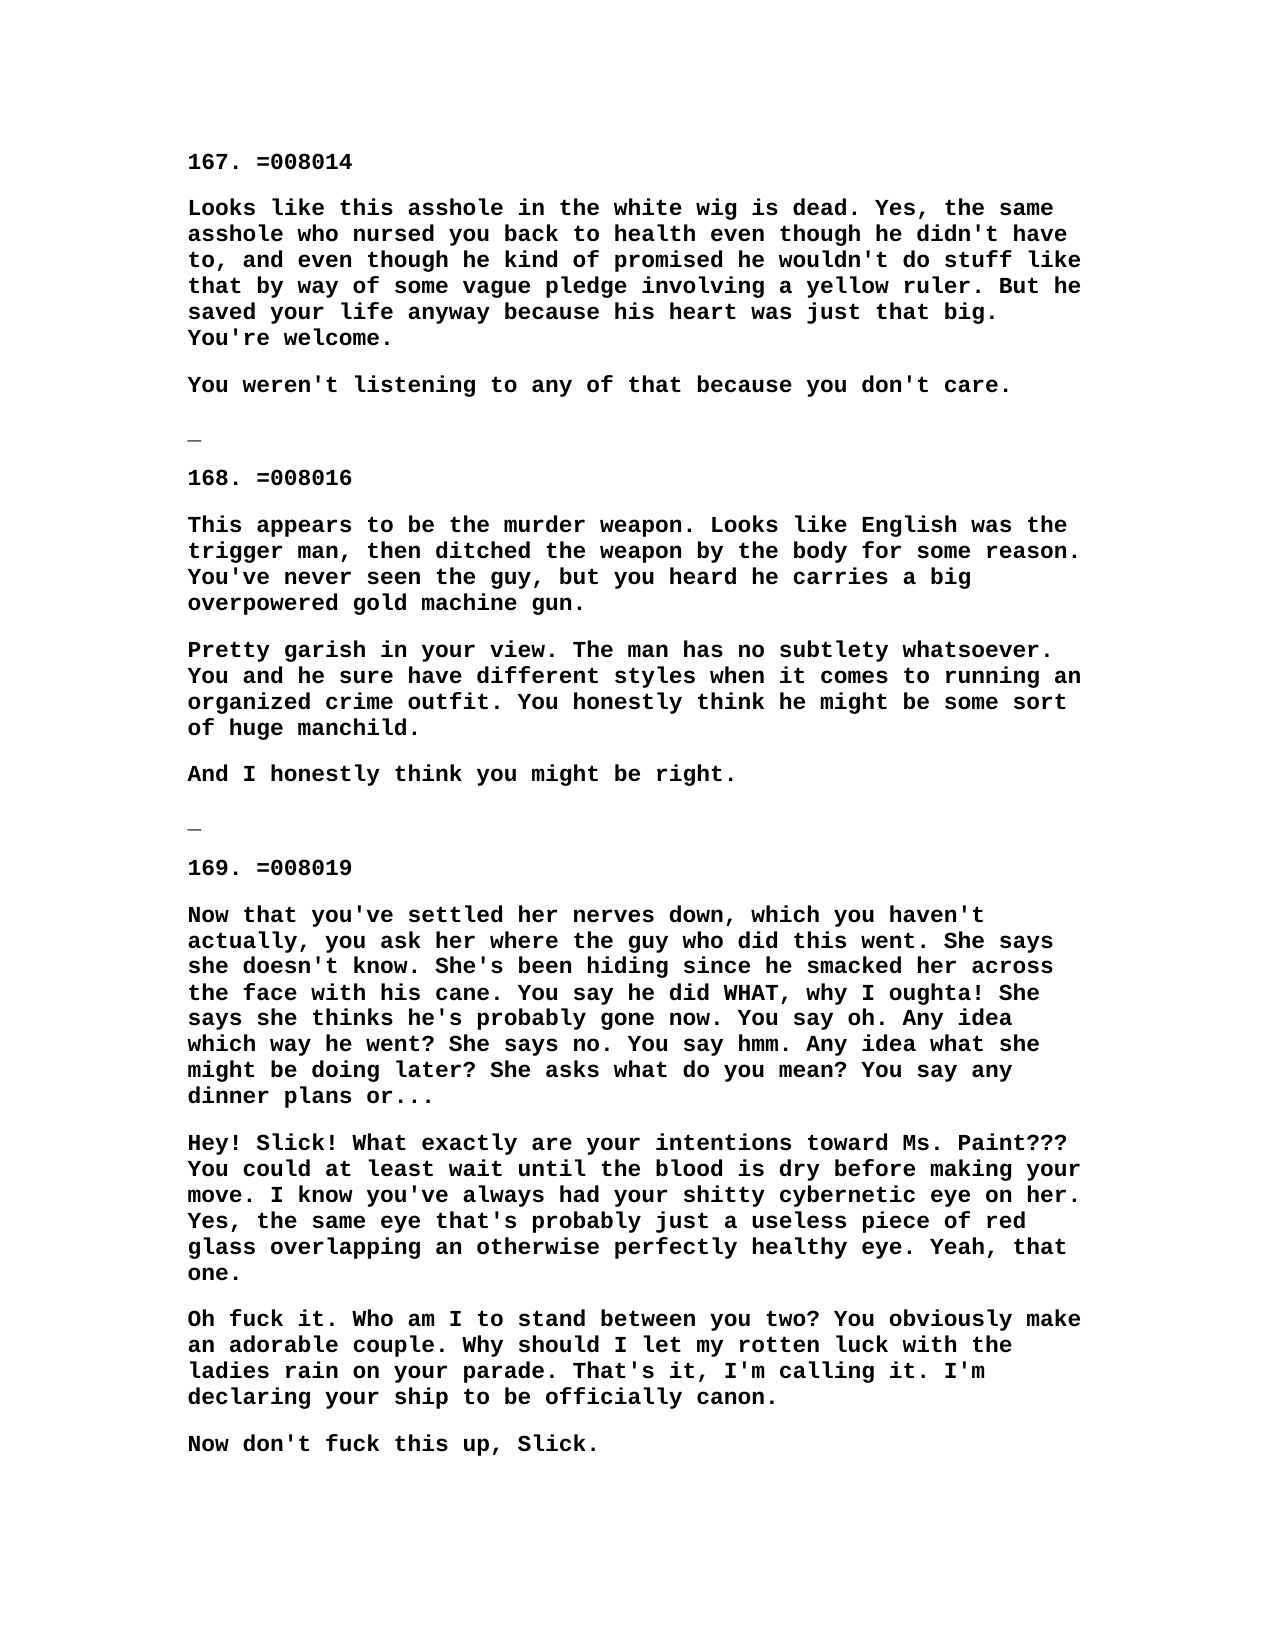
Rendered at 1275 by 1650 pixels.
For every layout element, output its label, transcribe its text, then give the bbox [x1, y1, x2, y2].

text Hey! Slick! What exactly are your intentions toward Ms. Paint??? You could at least wait until the blood is dry before making your move. I know you've always had your shitty cybernetic eye on her. Yes, the same eye that's probably just a useless piece of red glass overlapping an otherwise perfectly healthy eye. Yeah, that one. [187, 1131, 1087, 1287]
text _ [187, 809, 1087, 835]
text _ [187, 420, 1087, 446]
text Now don't fuck this up, Slick. [187, 1432, 1087, 1458]
text Now that you've settled her nerves down, which you haven't actually, you ask her where the guy who did this went. She says she doesn't know. She's been hiding since he smacked her across the face with his cane. You say he did WHAT, why I oughta! She says she thinks he's probably gone now. You say oh. Any idea which way he went? She says no. You say hmm. Any idea what she might be doing later? She asks what do you mean? You say any dinner plans or... [187, 903, 1087, 1111]
text You weren't listening to any of that because you don't care. [187, 373, 1087, 399]
text Oh fuck it. Who am I to stand between you two? You obviously make an adorable couple. Why should I let my rotten luck with the ladies rain on your parade. That's it, I'm calling it. I'm declaring your ship to be officially canon. [187, 1308, 1087, 1412]
text 167. =008014 [187, 150, 1087, 176]
text 169. =008019 [187, 856, 1087, 882]
text Looks like this asshole in the white wig is dead. Yes, the same asshole who nursed you back to health even though he didn't have to, and even though he kind of promised he wouldn't do stuff like that by way of some vague pledge involving a yellow ruler. But he saved your life anyway because his heart was just that big. You're welcome. [187, 197, 1087, 352]
text 168. =008016 [187, 467, 1087, 493]
text Pretty garish in your view. The man has no subtlety whatsoever. You and he sure have different styles when it comes to running an organized crime outfit. You honestly think he might be some sort of huge manchild. [187, 638, 1087, 742]
text And I honestly think you might be right. [187, 763, 1087, 789]
text This appears to be the murder weapon. Looks like English was the trigger man, then ditched the weapon by the body for some reason. You've never seen the guy, but you heard he carries a big overpowered gold machine gun. [187, 513, 1087, 617]
